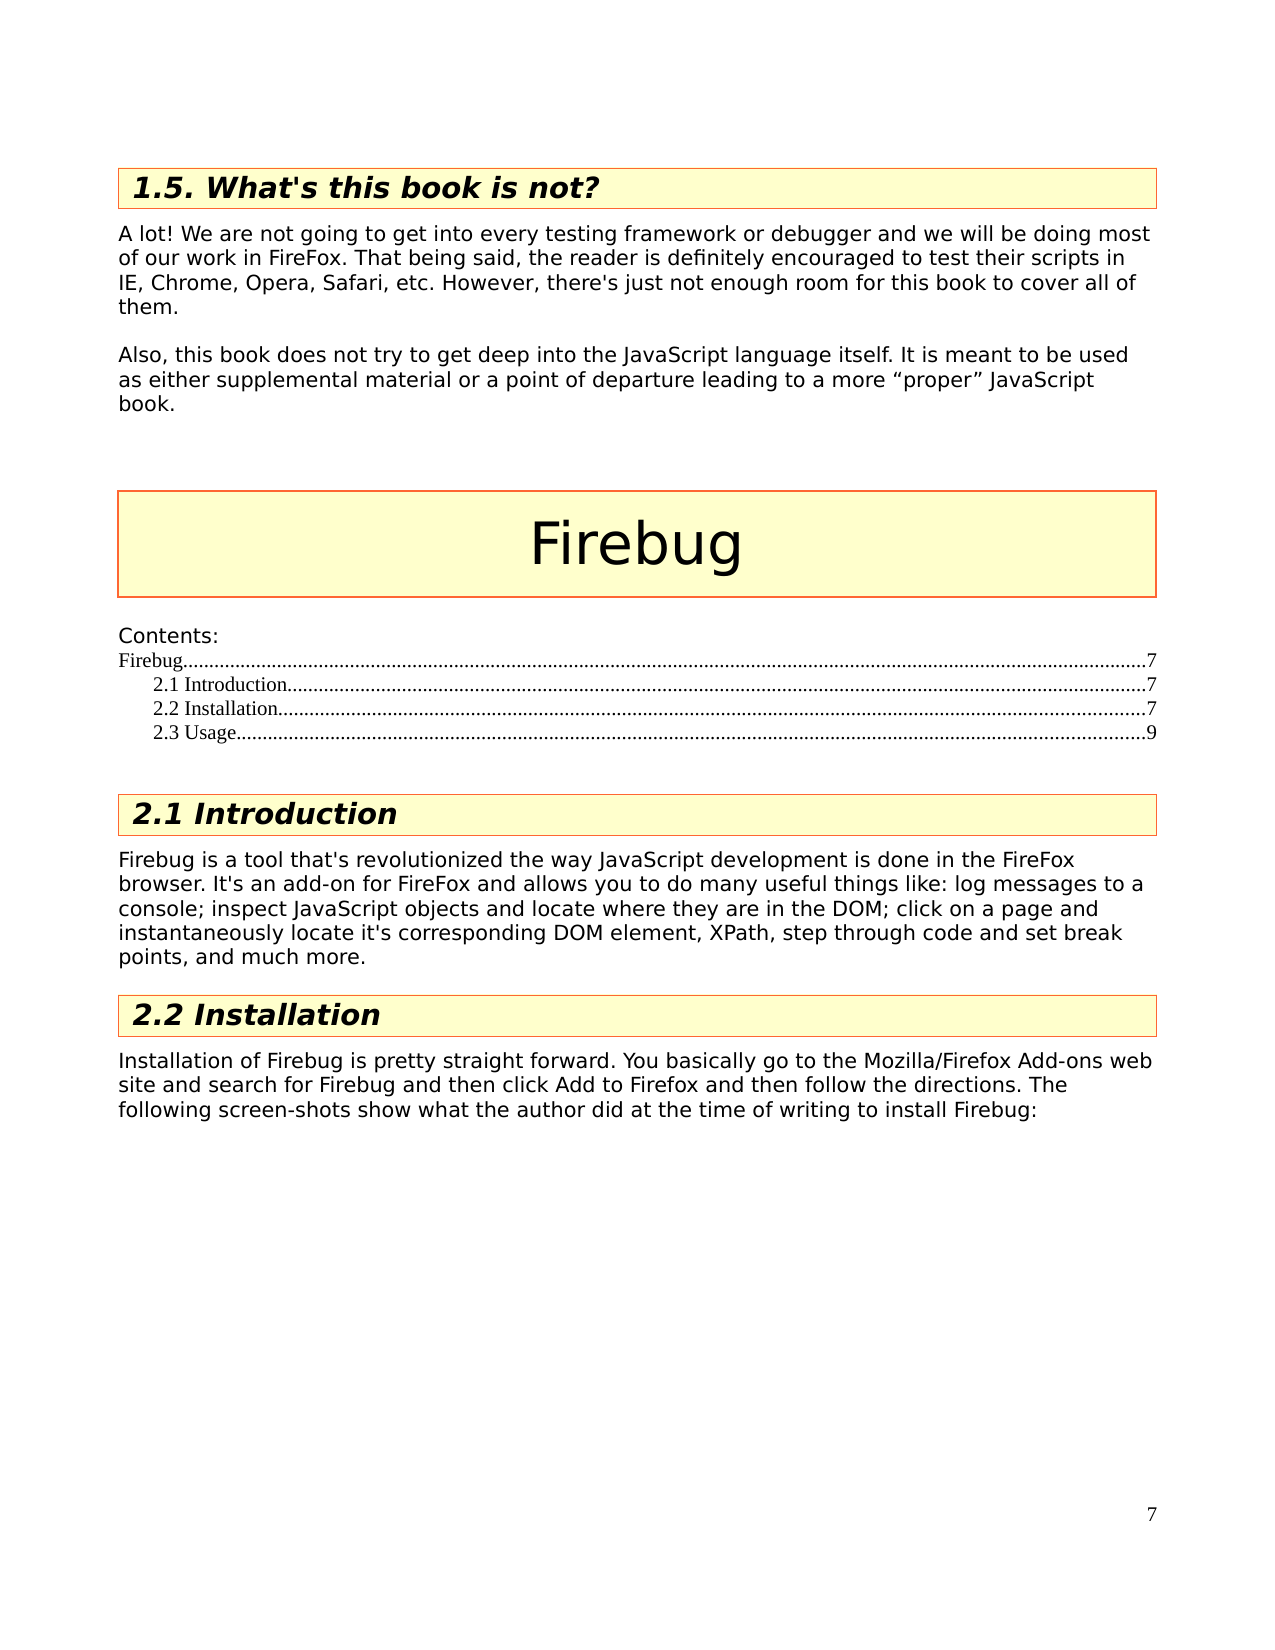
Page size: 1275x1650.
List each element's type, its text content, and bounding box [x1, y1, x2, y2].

text Contents: [118, 624, 1157, 648]
text Also, this book does not try to get deep into the JavaScript language itself. It is meant to be used as either supplemental material or a point of departure leading to a more “proper” JavaScript book. [118, 343, 1157, 416]
subtitle 2.1 Introduction [119, 795, 1156, 835]
text Firebug is a tool that's revolutionized the way JavaScript development is done in the FireFox browser. It's an add-on for FireFox and allows you to do many useful things like: log messages to a console; inspect JavaScript objects and locate where they are in the DOM; click on a page and instantaneously locate it's corresponding DOM element, XPath, step through code and set break points, and much more. [118, 848, 1157, 969]
subtitle What's this book is not? [119, 169, 1156, 208]
text 2.2 Installation 7 [148, 696, 1157, 720]
subtitle 2.2 Installation [119, 996, 1156, 1036]
subtitle Firebug [119, 492, 1155, 596]
text A lot! We are not going to get into every testing framework or debugger and we will be doing most of our work in FireFox. That being said, the reader is definitely encouraged to test their scripts in IE, Chrome, Opera, Safari, etc. However, there's just not enough room for this book to cover all of them. [118, 222, 1157, 319]
text Installation of Firebug is pretty straight forward. You basically go to the Mozilla/Firefox Add-ons web site and search for Firebug and then click Add to Firefox and then follow the directions. The following screen-shots show what the author did at the time of writing to install Firebug: [118, 1049, 1157, 1122]
text 2.1 Introduction 7 [148, 672, 1157, 696]
text 2.3 Usage 9 [148, 720, 1157, 744]
text Firebug 7 [118, 648, 1157, 672]
